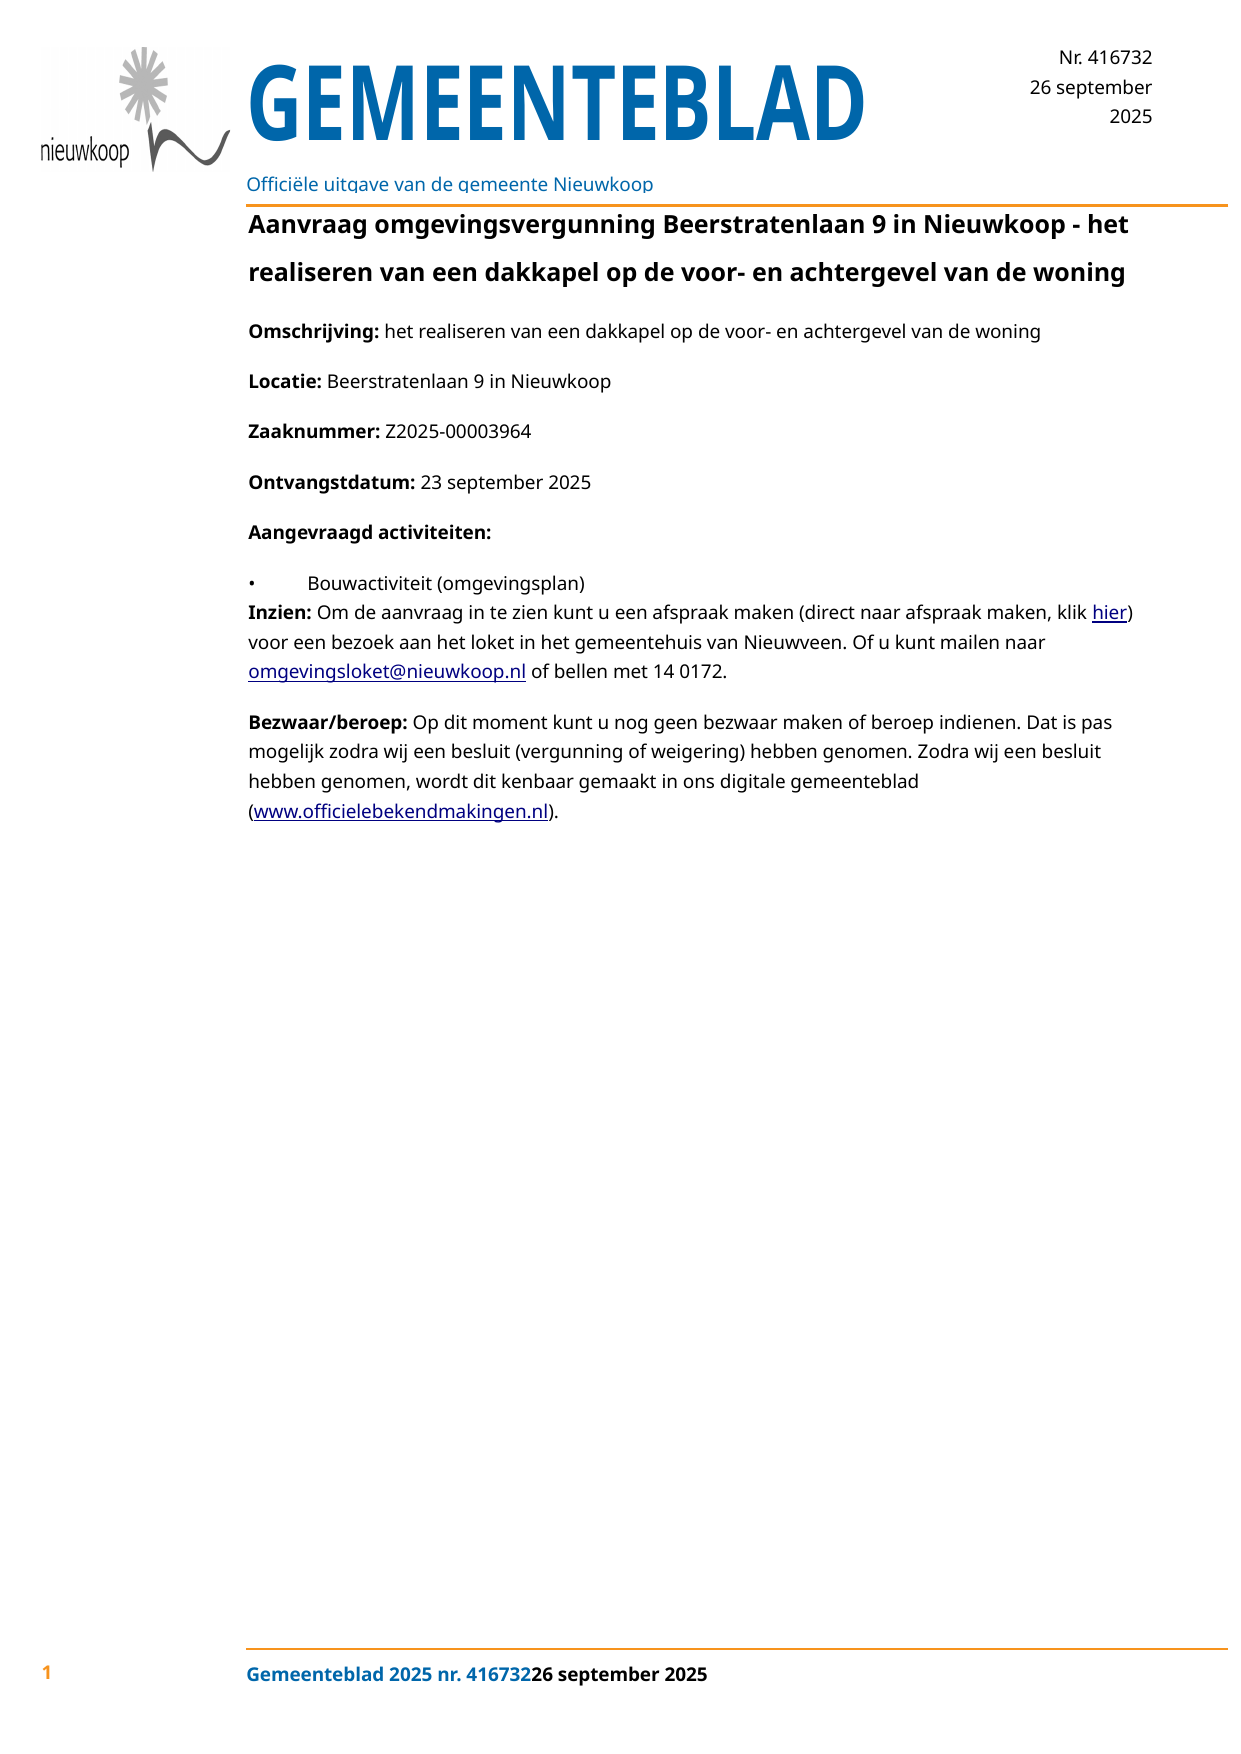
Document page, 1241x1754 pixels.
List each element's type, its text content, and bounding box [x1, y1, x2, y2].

text Ontvangstdatum: 23 september 2025 [248, 469, 1152, 495]
picture [41, 47, 231, 172]
text Omschrijving: het realiseren van een dakkapel op de voor- en achtergevel van de woning [248, 318, 1152, 344]
text Locatie: Beerstratenlaan 9 in Nieuwkoop [248, 368, 1152, 394]
text Zaaknummer: Z2025-00003964 [248, 419, 1152, 444]
text Aanvraag omgevingsvergunning Beerstratenlaan 9 in Nieuwkoop - het realiseren van een dakkapel op de voor- en achtergevel van de woning [248, 207, 1152, 288]
text Aangevraagd activiteiten: [248, 519, 1152, 545]
list Bouwactiviteit (omgevingsplan) [248, 570, 1152, 596]
text Bezwaar/beroep: Op dit moment kunt u nog geen bezwaar maken of beroep indienen. Dat is pas mogelijk zodra wij een besluit (vergunning of weigering) hebben genomen. Zodra wij een besluit hebben genomen, wordt dit kenbaar gemaakt in ons digitale gemeenteblad (www.officielebekendmakingen.nl). [248, 709, 1152, 824]
text Inzien: Om de aanvraag in te zien kunt u een afspraak maken (direct naar afspraak maken, klik hier) voor een bezoek aan het loket in het gemeentehuis van Nieuwveen. Of u kunt mailen naar omgevingsloket@nieuwkoop.nl of bellen met 14 0172. [248, 599, 1152, 684]
